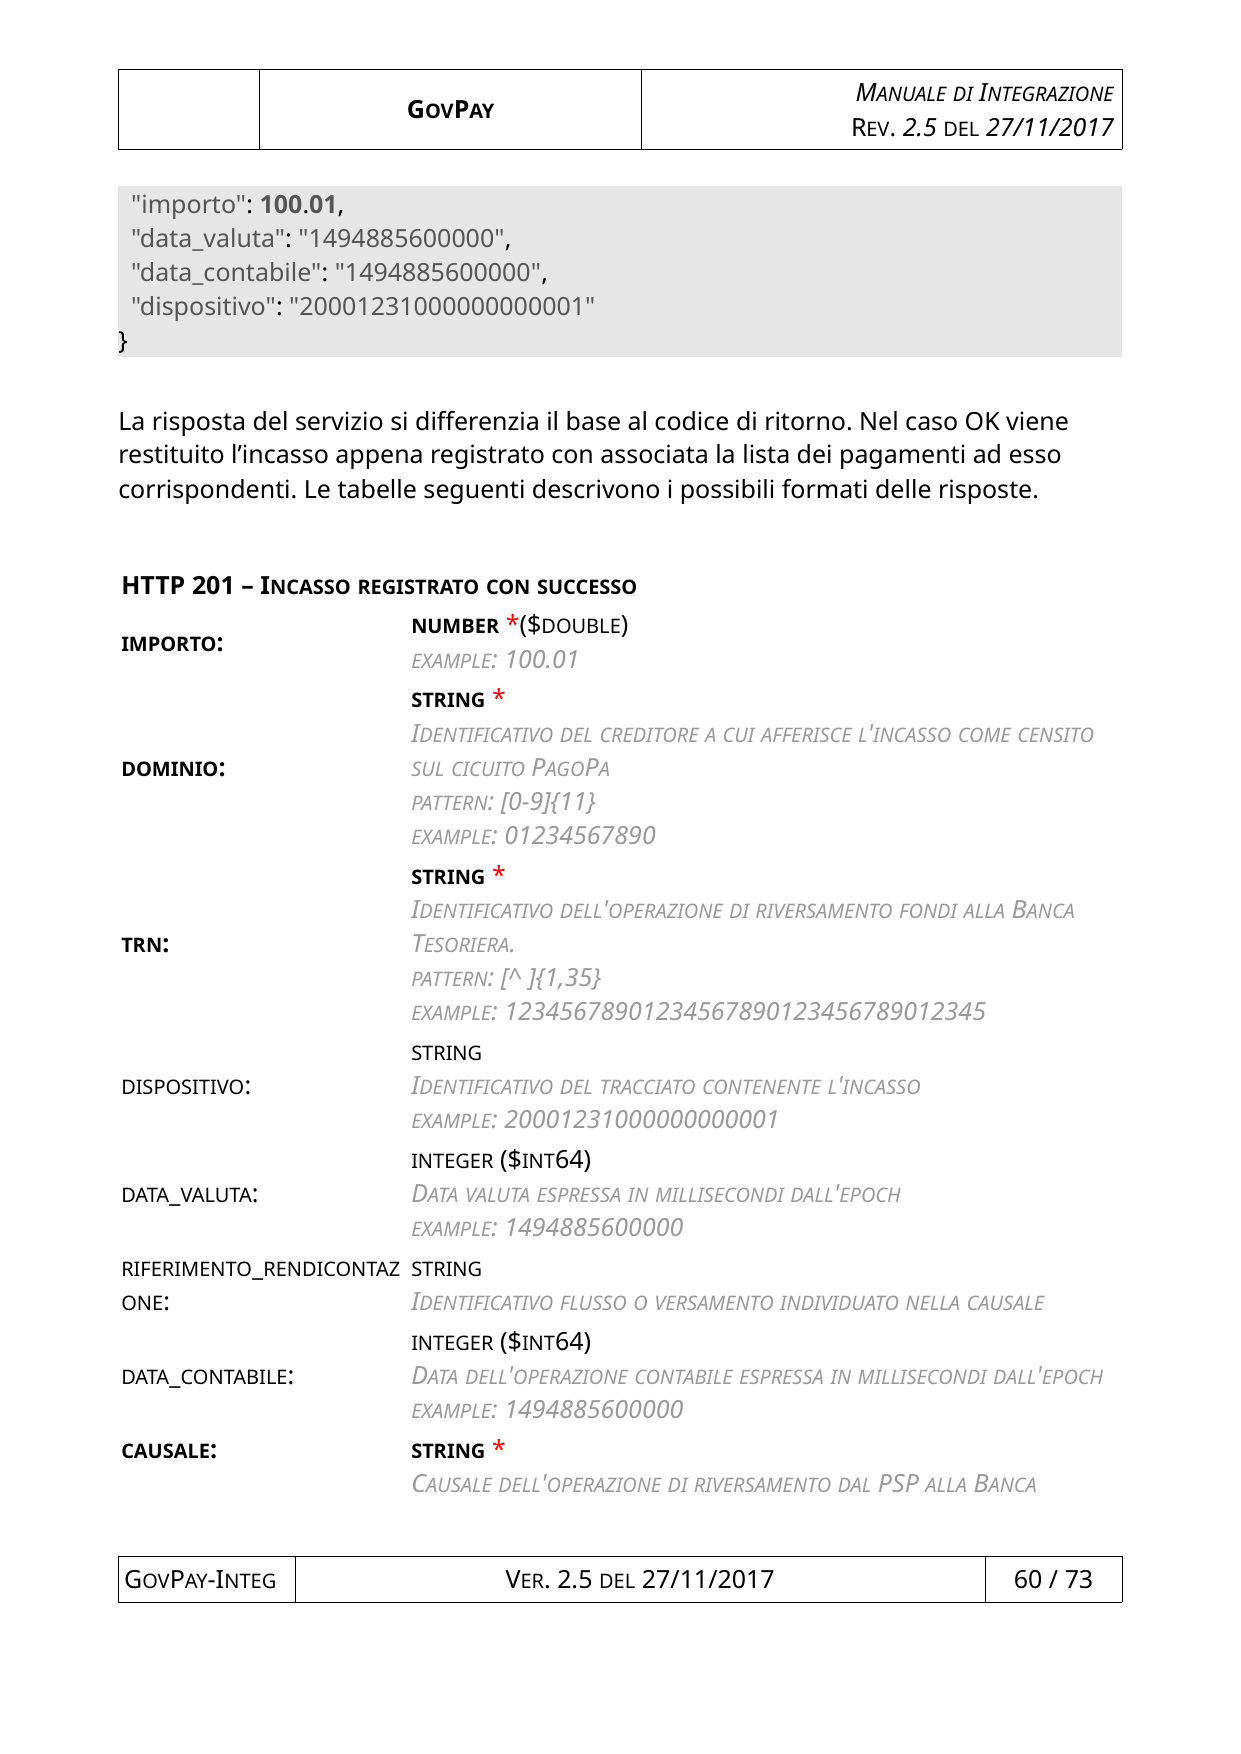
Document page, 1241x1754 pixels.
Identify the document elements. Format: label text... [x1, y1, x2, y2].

table_cell string * Identificativo del creditore a cui afferisce l'incasso come censito sul cicuito PagoPa pattern: [0-9]{11} example: 01234567890 [408, 678, 1122, 854]
text "importo": 100.01, [118, 186, 1122, 220]
table_cell integer ($int64) Data valuta espressa in millisecondi dall'epoch example: 1494885600000 [408, 1139, 1122, 1247]
table_cell riferimento_rendicontazone: [118, 1247, 408, 1321]
table_cell importo: [118, 604, 408, 678]
text } [118, 322, 1122, 357]
table_cell string Identificativo flusso o versamento individuato nella causale [408, 1247, 1122, 1321]
table_cell string * Identificativo dell'operazione di riversamento fondi alla Banca Tesoriera. pattern: [^ ]{1,35} example: 12345678901234567890123456789012345 [408, 854, 1122, 1031]
table_header HTTP 201 – Incasso registrato con successo [118, 564, 1122, 604]
table_cell causale: [118, 1429, 408, 1502]
table_cell trn: [118, 854, 408, 1031]
table_cell string Identificativo del tracciato contenente l'incasso example: 20001231000000000001 [408, 1031, 1122, 1138]
text "data_valuta": "1494885600000", [118, 220, 1122, 254]
table_cell data_valuta: [118, 1139, 408, 1247]
table_cell integer ($int64) Data dell'operazione contabile espressa in millisecondi dall'epoch example: 1494885600000 [408, 1321, 1122, 1428]
table_cell number *($double) example: 100.01 [408, 604, 1122, 678]
text La risposta del servizio si differenzia il base al codice di ritorno. Nel caso OK viene restituito l’incasso appena registrato con associata la lista dei pagamenti ad esso corrispondenti. Le tabelle seguenti descrivono i possibili formati delle risposte. [118, 403, 1122, 505]
text "data_contabile": "1494885600000", [118, 254, 1122, 288]
table_cell data_contabile: [118, 1321, 408, 1428]
table_cell dominio: [118, 678, 408, 854]
table_cell dispositivo: [118, 1031, 408, 1138]
text "dispositivo": "20001231000000000001" [118, 288, 1122, 322]
table_cell string * Causale dell'operazione di riversamento dal PSP alla Banca [408, 1429, 1122, 1502]
